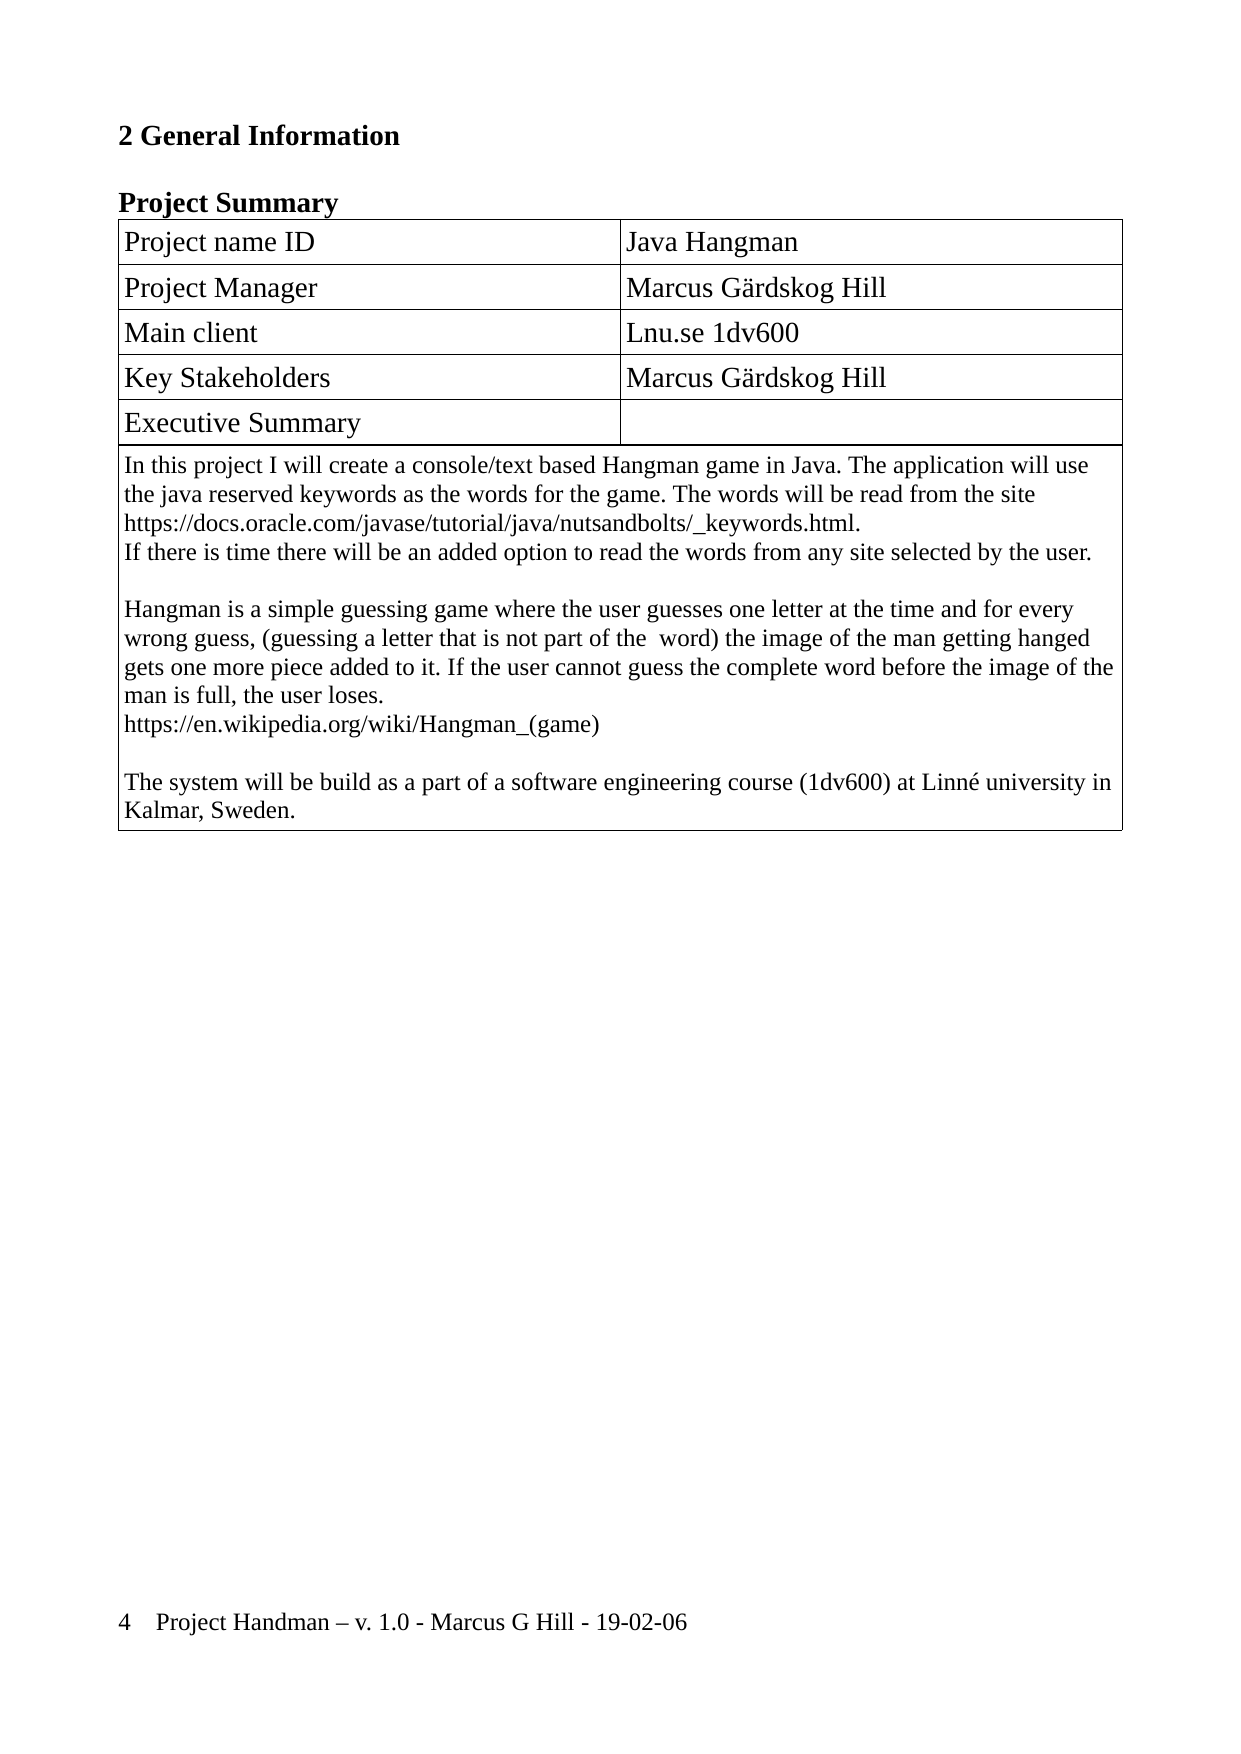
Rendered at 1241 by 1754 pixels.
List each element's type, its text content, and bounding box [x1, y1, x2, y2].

table_header Project name ID [119, 220, 620, 264]
table_header Marcus Gärdskog Hill [621, 355, 1122, 399]
table_cell Lnu.se 1dv600 [621, 310, 1122, 354]
table_header In this project I will create a console/text based Hangman game in Java. The application will use the java reserved keywords as the words for the game. The words will be read from the site https://docs.oracle.com/javase/tutorial/java/nutsandbolts/_keywords.html. If there is time there will be an added option to read the words from any site selected by the user. Hangman is a simple guessing game where the user guesses one letter at the time and for every wrong guess, (guessing a letter that is not part of the word) the image of the man getting hanged gets one more piece added to it. If the user cannot guess the complete word before the image of the man is full, the user loses. https://en.wikipedia.org/wiki/Hangman_(game) The system will be build as a part of a software engineering course (1dv600) at Linné university in Kalmar, Sweden. [119, 446, 1122, 830]
table_cell Marcus Gärdskog Hill [621, 265, 1122, 309]
text Project Summary [118, 185, 1122, 219]
table_cell Main client [119, 310, 620, 354]
table_cell Project Manager [119, 265, 620, 309]
table_header Key Stakeholders [119, 355, 620, 399]
table_cell [621, 400, 1122, 444]
table_header Java Hangman [621, 220, 1122, 264]
table_cell Executive Summary [119, 400, 620, 444]
text 2 General Information [118, 118, 1122, 152]
